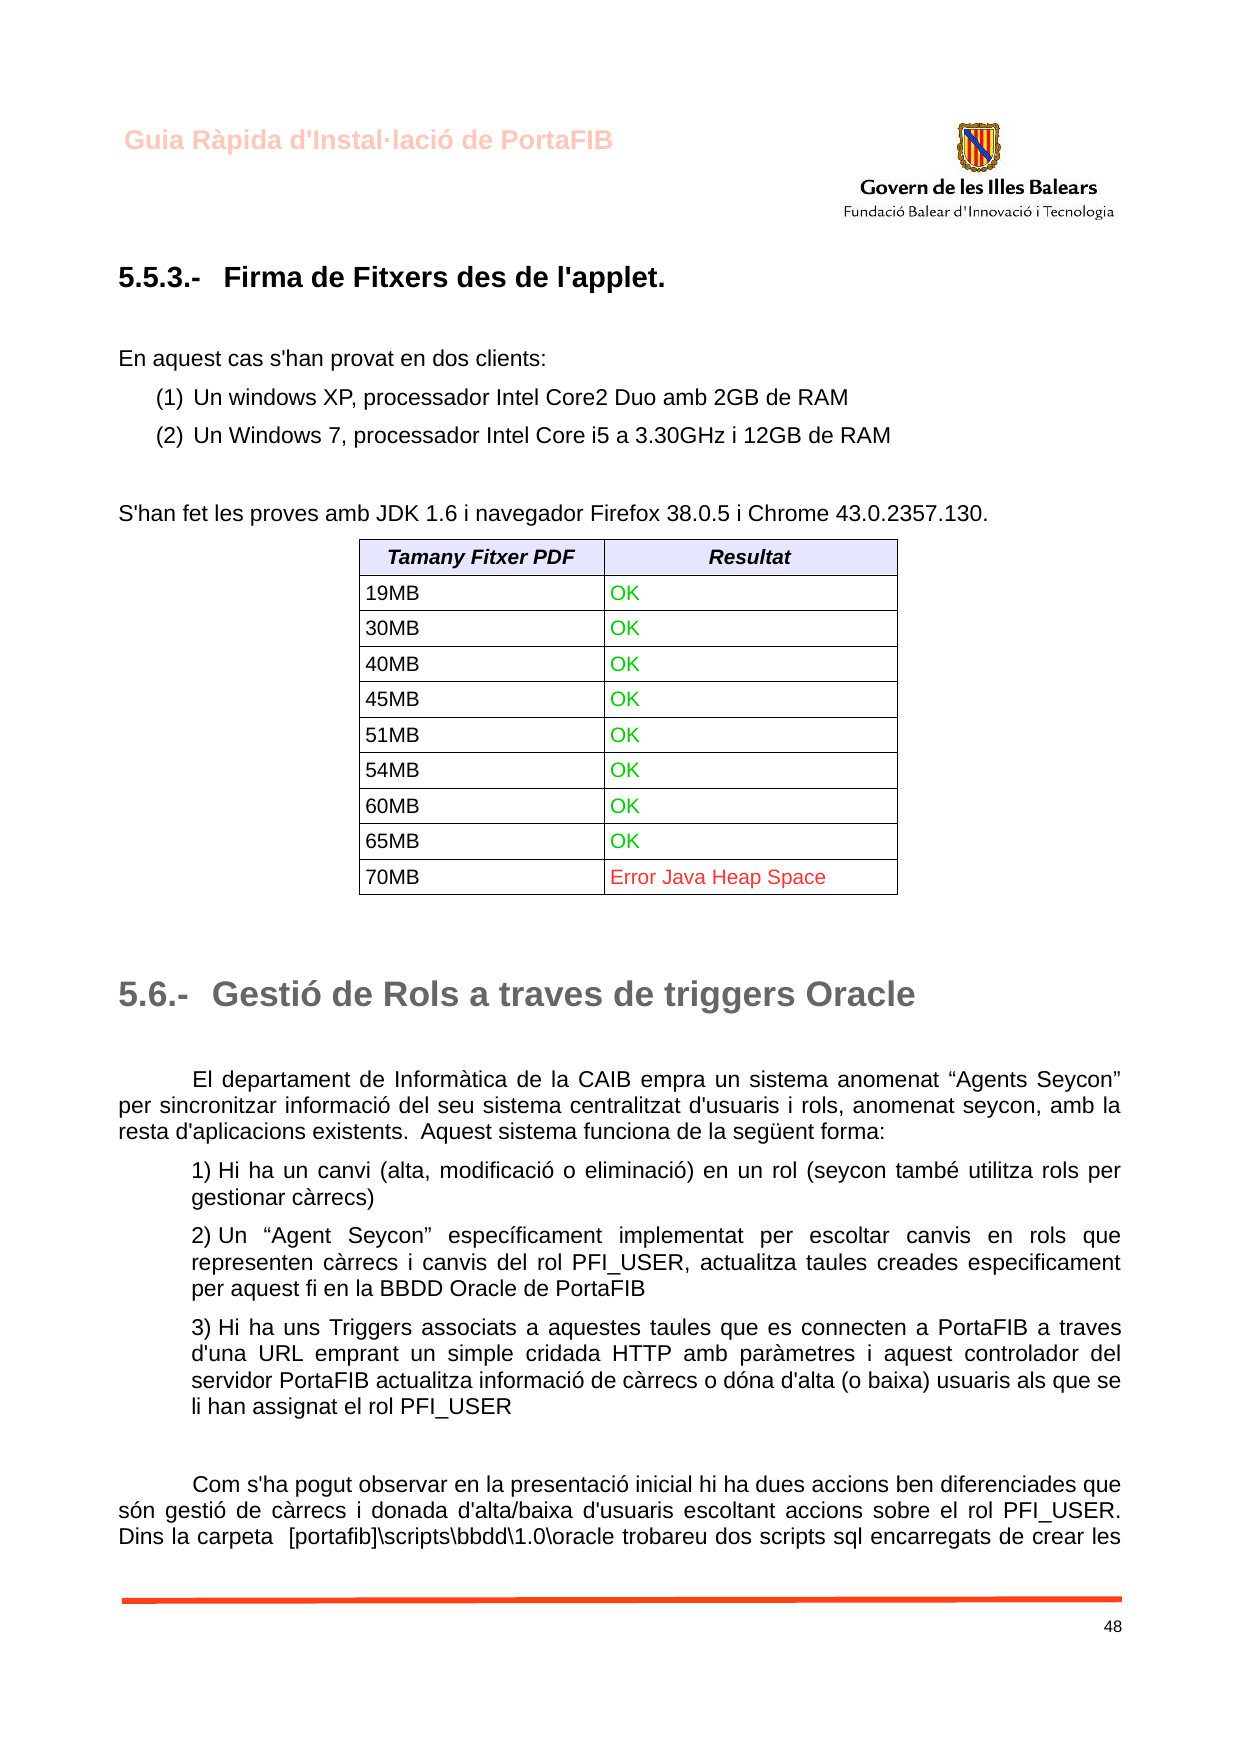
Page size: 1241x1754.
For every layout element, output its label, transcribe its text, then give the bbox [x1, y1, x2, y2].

list Hi ha un canvi (alta, modificació o eliminació) en un rol (seycon també utilitza rols per gestionar càrrecs) [191, 1157, 1122, 1210]
text S'han fet les proves amb JDK 1.6 i navegador Firefox 38.0.5 i Chrome 43.0.2357.130. [118, 500, 1122, 527]
table_cell 51MB [360, 718, 604, 752]
table_cell 60MB [360, 789, 604, 823]
text El departament de Informàtica de la CAIB empra un sistema anomenat “Agents Seycon” per sincronitzar informació del seu sistema centralitzat d'usuaris i rols, anomenat seycon, amb la resta d'aplicacions existents. Aquest sistema funciona de la següent forma: [118, 1066, 1122, 1144]
list Un Windows 7, processador Intel Core i5 a 3.30GHz i 12GB de RAM [156, 422, 1122, 449]
table_cell OK [605, 682, 897, 717]
list Un windows XP, processador Intel Core2 Duo amb 2GB de RAM [156, 384, 1122, 410]
table_cell OK [605, 753, 897, 788]
table_cell OK [605, 718, 897, 752]
table_cell Error Java Heap Space [605, 860, 897, 894]
table_cell OK [605, 824, 897, 859]
table_cell 40MB [360, 647, 604, 681]
table_header Resultat [605, 540, 897, 574]
table_cell OK [605, 647, 897, 681]
table_cell OK [605, 611, 897, 646]
table_cell 45MB [360, 682, 604, 717]
list Hi ha uns Triggers associats a aquestes taules que es connecten a PortaFIB a traves d'una URL emprant un simple cridada HTTP amb paràmetres i aquest controlador del servidor PortaFIB actualitza informació de càrrecs o dóna d'alta (o baixa) usuaris als que se li han assignat el rol PFI_USER [191, 1314, 1122, 1419]
table_cell 70MB [360, 860, 604, 894]
subtitle Firma de Fitxers des de l'applet. [118, 260, 1122, 293]
text En aquest cas s'han provat en dos clients: [118, 345, 1122, 371]
table_cell 19MB [360, 576, 604, 610]
list Un “Agent Seycon” específicament implementat per escoltar canvis en rols que representen càrrecs i canvis del rol PFI_USER, actualitza taules creades especificament per aquest fi en la BBDD Oracle de PortaFIB [191, 1222, 1122, 1301]
picture [840, 123, 1117, 220]
subtitle Gestió de Rols a traves de triggers Oracle [118, 973, 1122, 1014]
table_cell OK [605, 576, 897, 610]
table_cell 65MB [360, 824, 604, 859]
text Com s'ha pogut observar en la presentació inicial hi ha dues accions ben diferenciades que són gestió de càrrecs i donada d'alta/baixa d'usuaris escoltant accions sobre el rol PFI_USER. Dins la carpeta [portafib]\scripts\bbdd\1.0\oracle trobareu dos scripts sql encarregats de crear les [118, 1471, 1122, 1550]
table_header Tamany Fitxer PDF [360, 540, 604, 574]
table_cell OK [605, 789, 897, 823]
table_cell 30MB [360, 611, 604, 646]
table_cell 54MB [360, 753, 604, 788]
